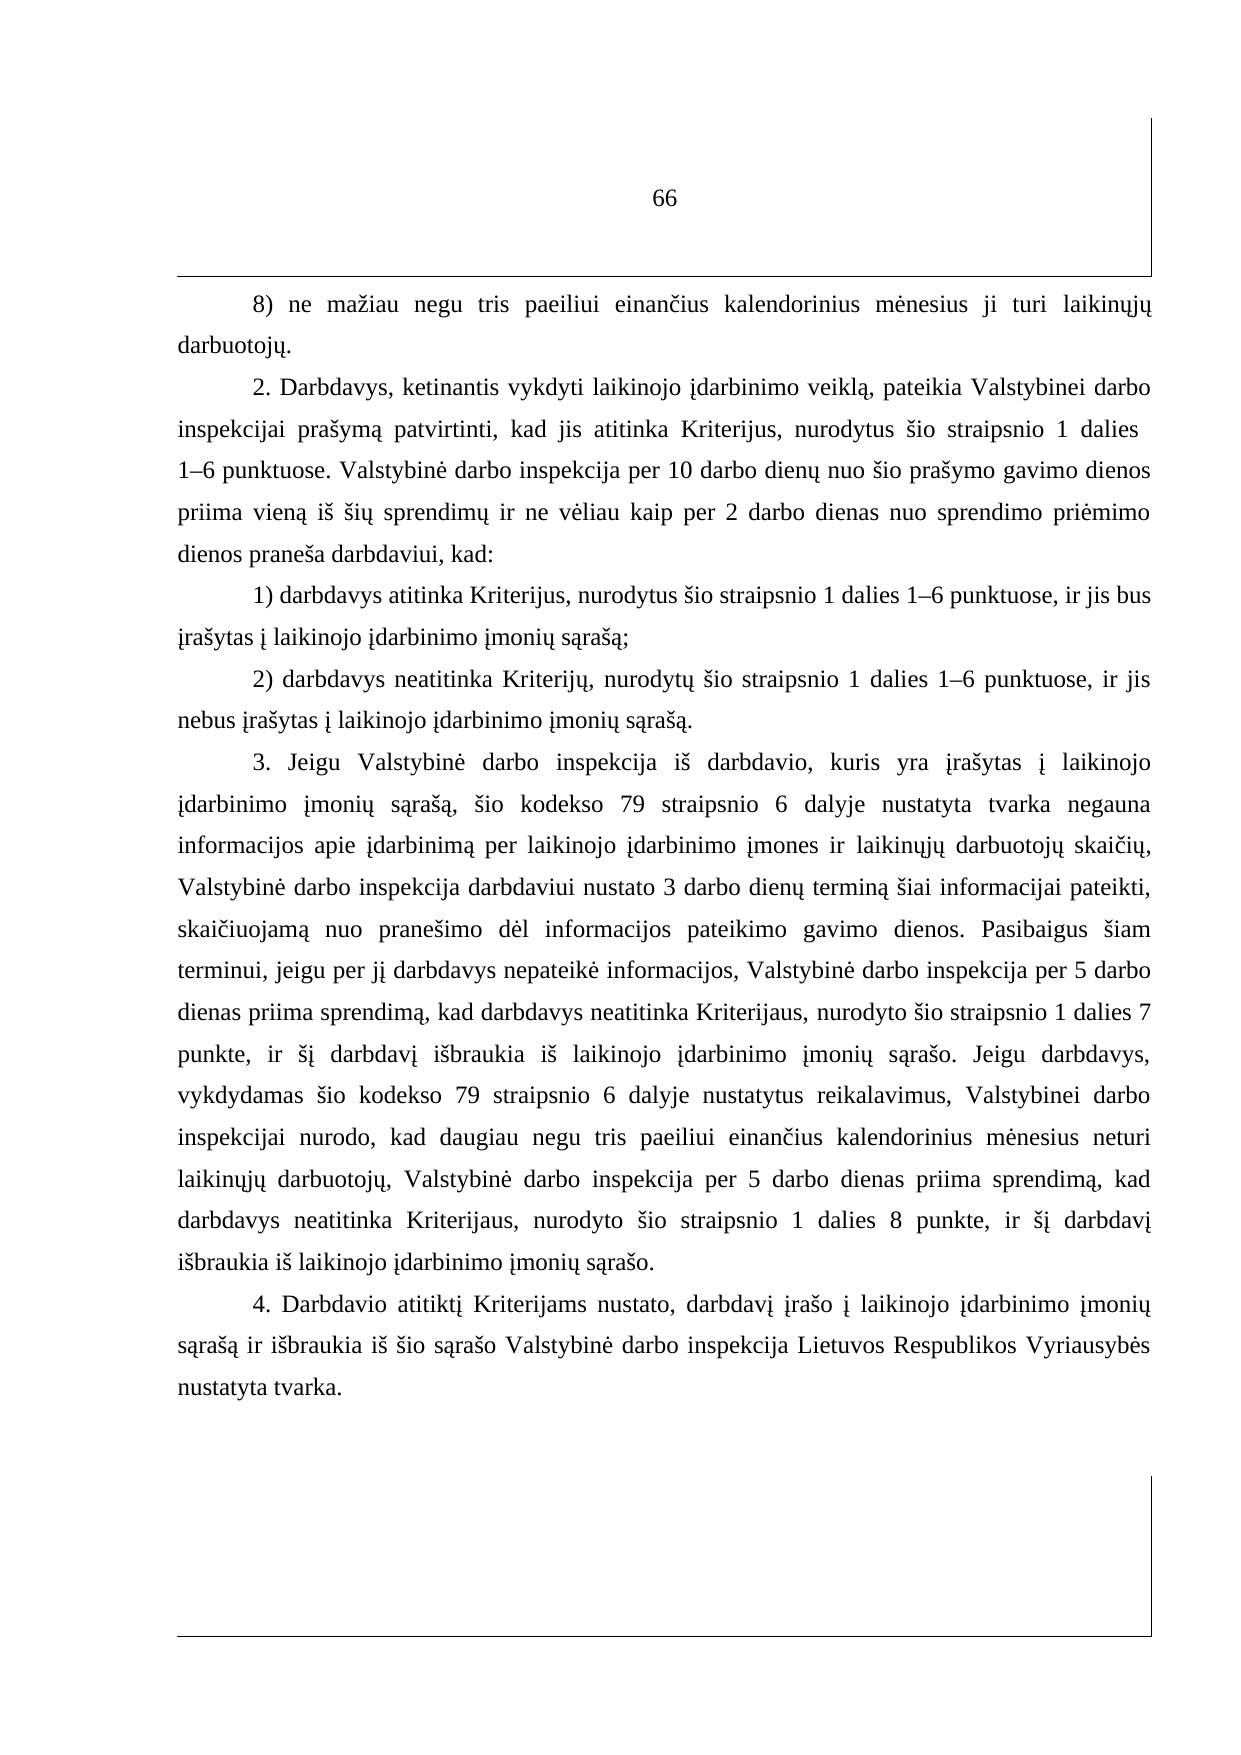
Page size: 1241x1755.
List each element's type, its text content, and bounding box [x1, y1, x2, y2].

text 1) darbdavys atitinka Kriterijus, nurodytus šio straipsnio 1 dalies 1–6 punktuose, ir jis bus įrašytas į laikinojo įdarbinimo įmonių sąrašą; [177, 568, 1152, 651]
text 8) ne mažiau negu tris paeiliui einančius kalendorinius mėnesius ji turi laikinųjų darbuotojų. [177, 276, 1152, 359]
text 2) darbdavys neatitinka Kriterijų, nurodytų šio straipsnio 1 dalies 1–6 punktuose, ir jis nebus įrašytas į laikinojo įdarbinimo įmonių sąrašą. [177, 651, 1152, 734]
text 3. Jeigu Valstybinė darbo inspekcija iš darbdavio, kuris yra įrašytas į laikinojo įdarbinimo įmonių sąrašą, šio kodekso 79 straipsnio 6 dalyje nustatyta tvarka negauna informacijos apie įdarbinimą per laikinojo įdarbinimo įmones ir laikinųjų darbuotojų skaičių, Valstybinė darbo inspekcija darbdaviui nustato 3 darbo dienų terminą šiai informacijai pateikti, skaičiuojamą nuo pranešimo dėl informacijos pateikimo gavimo dienos. Pasibaigus šiam terminui, jeigu per jį darbdavys nepateikė informacijos, Valstybinė darbo inspekcija per 5 darbo dienas priima sprendimą, kad darbdavys neatitinka Kriterijaus, nurodyto šio straipsnio 1 dalies 7 punkte, ir šį darbdavį išbraukia iš laikinojo įdarbinimo įmonių sąrašo. Jeigu darbdavys, vykdydamas šio kodekso 79 straipsnio 6 dalyje nustatytus reikalavimus, Valstybinei darbo inspekcijai nurodo, kad daugiau negu tris paeiliui einančius kalendorinius mėnesius neturi laikinųjų darbuotojų, Valstybinė darbo inspekcija per 5 darbo dienas priima sprendimą, kad darbdavys neatitinka Kriterijaus, nurodyto šio straipsnio 1 dalies 8 punkte, ir šį darbdavį išbraukia iš laikinojo įdarbinimo įmonių sąrašo. [177, 734, 1152, 1276]
text 4. Darbdavio atitiktį Kriterijams nustato, darbdavį įrašo į laikinojo įdarbinimo įmonių sąrašą ir išbraukia iš šio sąrašo Valstybinė darbo inspekcija Lietuvos Respublikos Vyriausybės nustatyta tvarka. [177, 1276, 1152, 1401]
text 2. Darbdavys, ketinantis vykdyti laikinojo įdarbinimo veiklą, pateikia Valstybinei darbo inspekcijai prašymą patvirtinti, kad jis atitinka Kriterijus, nurodytus šio straipsnio 1 dalies 1–6 punktuose. Valstybinė darbo inspekcija per 10 darbo dienų nuo šio prašymo gavimo dienos priima vieną iš šių sprendimų ir ne vėliau kaip per 2 darbo dienas nuo sprendimo priėmimo dienos praneša darbdaviui, kad: [177, 359, 1152, 568]
